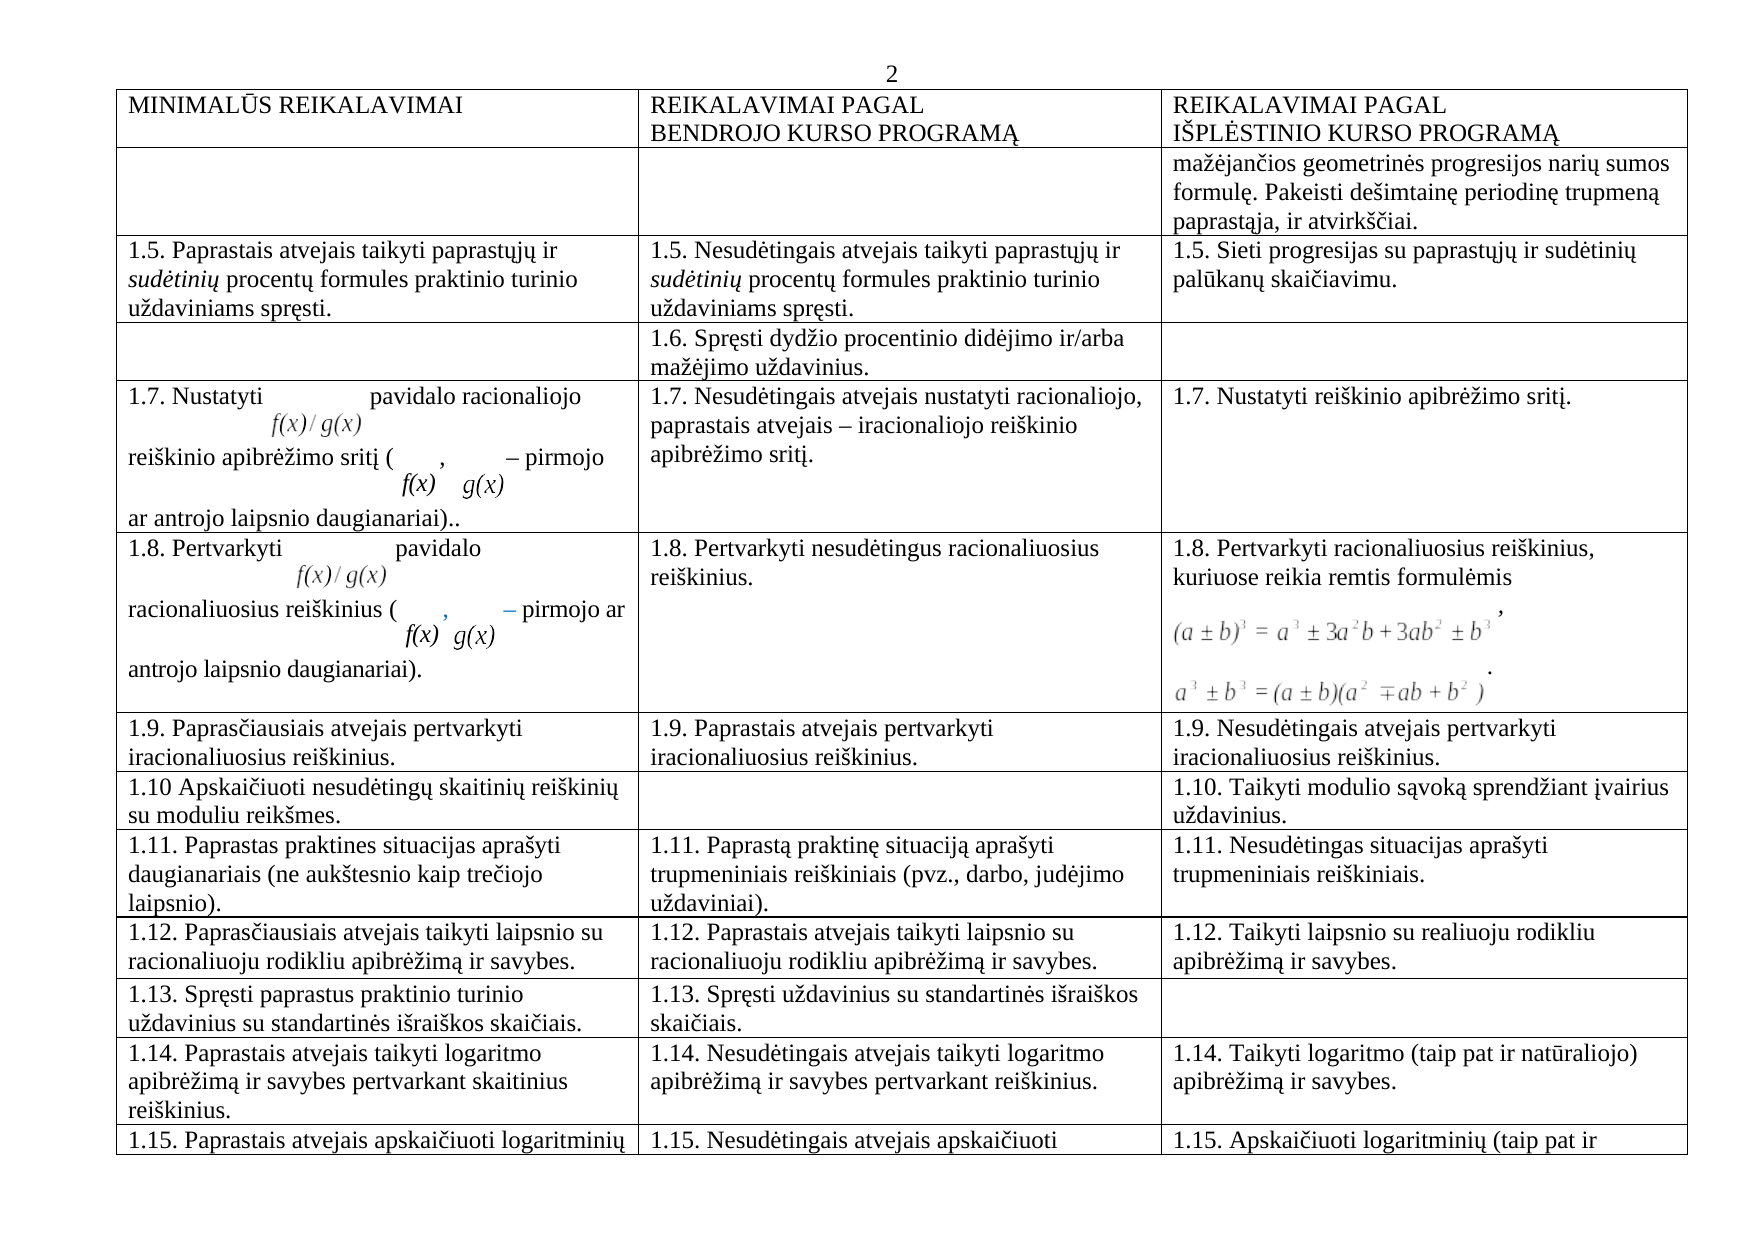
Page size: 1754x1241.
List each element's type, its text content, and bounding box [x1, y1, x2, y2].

table_cell 1.12. Paprasčiausiais atvejais taikyti laipsnio su racionaliuoju rodikliu apibrėžimą ir savybes. [117, 918, 638, 978]
table_cell 1.14. Taikyti logaritmo (taip pat ir natūraliojo) apibrėžimą ir savybes. [1162, 1038, 1687, 1124]
table_cell [117, 323, 638, 380]
table_cell 1.14. Paprastais atvejais taikyti logaritmo apibrėžimą ir savybes pertvarkant skaitinius reiškinius. [117, 1038, 638, 1124]
table_header MINIMALŪS REIKALAVIMAI [117, 90, 638, 147]
table_cell 1.15. Apskaičiuoti logaritminių (taip pat ir [1162, 1125, 1687, 1154]
table_cell 1.12. Taikyti laipsnio su realiuoju rodikliu apibrėžimą ir savybes. [1162, 918, 1687, 978]
table_cell 1.11. Paprastas praktines situacijas aprašyti daugianariais (ne aukštesnio kaip trečiojo laipsnio). [117, 830, 638, 916]
table_cell [1162, 323, 1687, 380]
table_cell mažėjančios geometrinės progresijos narių sumos formulę. Pakeisti dešimtainę periodinę trupmeną paprastąja, ir atvirkščiai. [1162, 148, 1687, 234]
table_cell 1.8. Pertvarkyti racionaliuosius reiškinius, kuriuose reikia remtis formulėmis , . [1162, 533, 1687, 712]
table_cell 1.12. Paprastais atvejais taikyti laipsnio su racionaliuoju rodikliu apibrėžimą ir savybes. [639, 918, 1161, 978]
table_cell 1.8. Pertvarkyti pavidalo racionaliuosius reiškinius (, – pirmojo ar antrojo laipsnio daugianariai). [117, 533, 638, 712]
table_cell 1.10. Taikyti modulio sąvoką sprendžiant įvairius uždavinius. [1162, 772, 1687, 829]
table_cell [639, 772, 1161, 829]
table_cell 1.7. Nesudėtingais atvejais nustatyti racionaliojo, paprastais atvejais – iracionaliojo reiškinio apibrėžimo sritį. [639, 381, 1161, 532]
table_cell 1.13. Spręsti paprastus praktinio turinio uždavinius su standartinės išraiškos skaičiais. [117, 979, 638, 1037]
table_cell 1.9. Paprastais atvejais pertvarkyti iracionaliuosius reiškinius. [639, 713, 1161, 771]
table_cell [1162, 979, 1687, 1037]
table_cell 1.15. Nesudėtingais atvejais apskaičiuoti [639, 1125, 1161, 1154]
table_cell 1.14. Nesudėtingais atvejais taikyti logaritmo apibrėžimą ir savybes pertvarkant reiškinius. [639, 1038, 1161, 1124]
table_cell 1.10 Apskaičiuoti nesudėtingų skaitinių reiškinių su moduliu reikšmes. [117, 772, 638, 829]
table_cell [117, 148, 638, 234]
table_cell [639, 148, 1161, 234]
table_cell 1.9. Nesudėtingais atvejais pertvarkyti iracionaliuosius reiškinius. [1162, 713, 1687, 771]
table_cell 1.8. Pertvarkyti nesudėtingus racionaliuosius reiškinius. [639, 533, 1161, 712]
table_cell 1.5. Sieti progresijas su paprastųjų ir sudėtinių palūkanų skaičiavimu. [1162, 236, 1687, 322]
table_cell 1.11. Nesudėtingas situacijas aprašyti trupmeniniais reiškiniais. [1162, 830, 1687, 916]
table_cell 1.7. Nustatyti reiškinio apibrėžimo sritį. [1162, 381, 1687, 532]
table_cell 1.13. Spręsti uždavinius su standartinės išraiškos skaičiais. [639, 979, 1161, 1037]
table_cell 1.11. Paprastą praktinę situaciją aprašyti trupmeniniais reiškiniais (pvz., darbo, judėjimo uždaviniai). [639, 830, 1161, 916]
table_cell 1.6. Spręsti dydžio procentinio didėjimo ir/arba mažėjimo uždavinius. [639, 323, 1161, 380]
table_cell 1.5. Paprastais atvejais taikyti paprastųjų ir sudėtinių procentų formules praktinio turinio uždaviniams spręsti. [117, 236, 638, 322]
table_cell 1.9. Paprasčiausiais atvejais pertvarkyti iracionaliuosius reiškinius. [117, 713, 638, 771]
table_header REIKALAVIMAI pagal bendrojo kurso programą [639, 90, 1161, 147]
table_cell 1.7. Nustatyti pavidalo racionaliojo reiškinio apibrėžimo sritį (, – pirmojo ar antrojo laipsnio daugianariai).. [117, 381, 638, 532]
table_cell 1.5. Nesudėtingais atvejais taikyti paprastųjų ir sudėtinių procentų formules praktinio turinio uždaviniams spręsti. [639, 236, 1161, 322]
table_cell 1.15. Paprastais atvejais apskaičiuoti logaritminių [117, 1125, 638, 1154]
table_header REIKALAVIMAI pagal išplėstinio kurso programą [1162, 90, 1687, 147]
